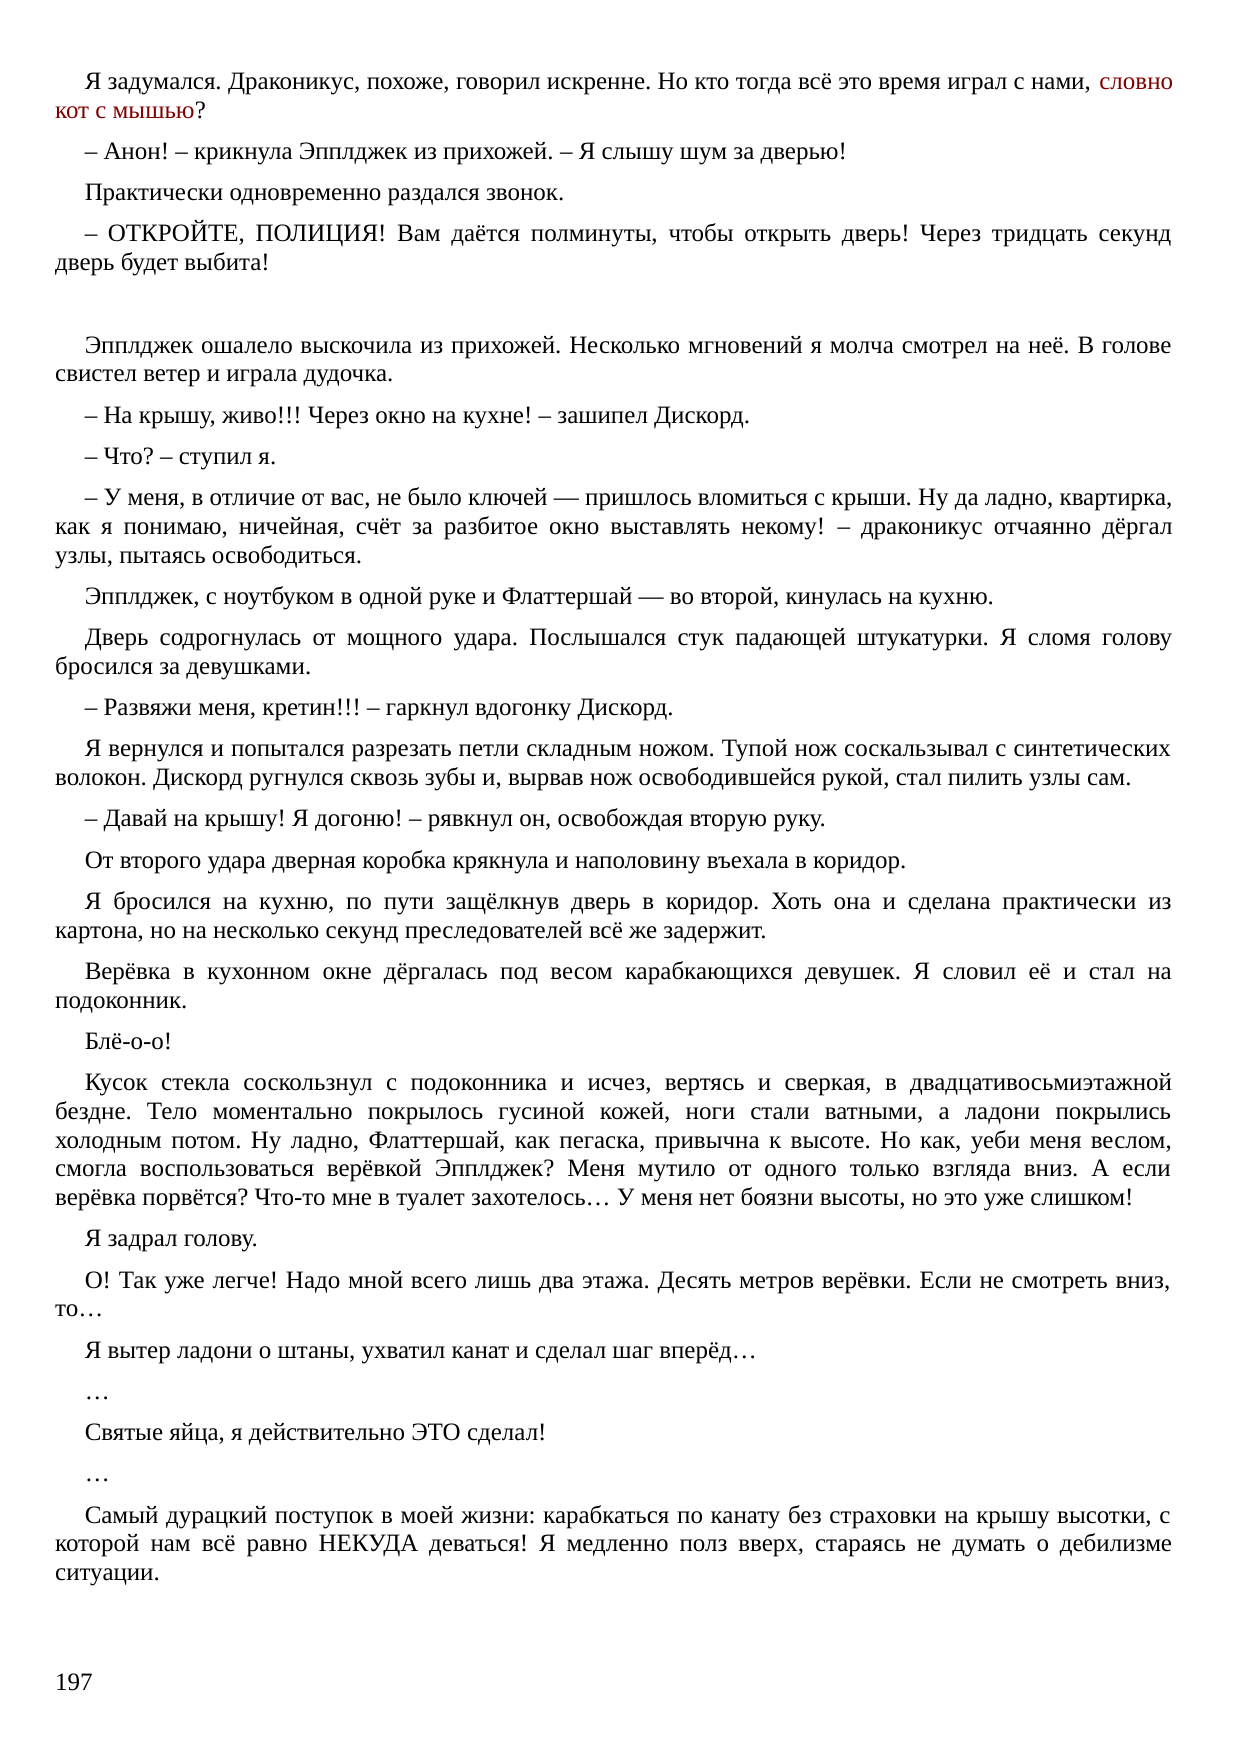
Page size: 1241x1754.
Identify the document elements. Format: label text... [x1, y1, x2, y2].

text Практически одновременно раздался звонок. [55, 177, 1173, 206]
text Блё-о-о! [55, 1026, 1173, 1055]
text – На крышу, живо!!! Через окно на кухне! – зашипел Дискорд. [55, 400, 1173, 428]
text – ОТКРОЙТЕ, ПОЛИЦИЯ! Вам даётся полминуты, чтобы открыть дверь! Через тридцать секунд дверь будет выбита! [55, 218, 1173, 276]
text Я задрал голову. [55, 1223, 1173, 1252]
text – Что? – ступил я. [55, 441, 1173, 470]
text Я вытер ладони о штаны, ухватил канат и сделал шаг вперёд… [55, 1335, 1173, 1363]
text Кусок стекла соскользнул с подоконника и исчез, вертясь и сверкая, в двадцативосьмиэтажной бездне. Тело моментально покрылось гусиной кожей, ноги стали ватными, а ладони покрылись холодным потом. Ну ладно, Флаттершай, как пегаска, привычна к высоте. Но как, уеби меня веслом, смогла воспользоваться верёвкой Эпплджек? Меня мутило от одного только взгляда вниз. А если верёвка порвётся? Что-то мне в туалет захотелось… У меня нет боязни высоты, но это уже слишком! [55, 1067, 1173, 1211]
text Эпплджек, с ноутбуком в одной руке и Флаттершай — во второй, кинулась на кухню. [55, 581, 1173, 610]
text Я задумался. Драконикус, похоже, говорил искренне. Но кто тогда всё это время играл с нами, словно кот с мышью? [55, 66, 1173, 123]
text Святые яйца, я действительно ЭТО сделал! [55, 1417, 1173, 1446]
text – Давай на крышу! Я догоню! – рявкнул он, освобождая вторую руку. [55, 803, 1173, 832]
text О! Так уже легче! Надо мной всего лишь два этажа. Десять метров верёвки. Если не смотреть вниз, то… [55, 1265, 1173, 1322]
text – Развяжи меня, кретин!!! – гаркнул вдогонку Дискорд. [55, 692, 1173, 721]
text – Анон! – крикнула Эпплджек из прихожей. – Я слышу шум за дверью! [55, 136, 1173, 165]
text … [55, 1376, 1173, 1405]
text … [55, 1458, 1173, 1487]
text Я бросился на кухню, по пути защёлкнув дверь в коридор. Хоть она и сделана практически из картона, но на несколько секунд преследователей всё же задержит. [55, 886, 1173, 943]
text Я вернулся и попытался разрезать петли складным ножом. Тупой нож соскальзывал с синтетических волокон. Дискорд ругнулся сквозь зубы и, вырвав нож освободившейся рукой, стал пилить узлы сам. [55, 733, 1173, 791]
text Эпплджек ошалело выскочила из прихожей. Несколько мгновений я молча смотрел на неё. В голове свистел ветер и играла дудочка. [55, 330, 1173, 387]
text Дверь содрогнулась от мощного удара. Послышался стук падающей штукатурки. Я сломя голову бросился за девушками. [55, 622, 1173, 680]
text – У меня, в отличие от вас, не было ключей — пришлось вломиться с крыши. Ну да ладно, квартирка, как я понимаю, ничейная, счёт за разбитое окно выставлять некому! – драконикус отчаянно дёргал узлы, пытаясь освободиться. [55, 482, 1173, 568]
text Верёвка в кухонном окне дёргалась под весом карабкающихся девушек. Я словил её и стал на подоконник. [55, 956, 1173, 1013]
text От второго удара дверная коробка крякнула и наполовину въехала в коридор. [55, 845, 1173, 873]
text Самый дурацкий поступок в моей жизни: карабкаться по канату без страховки на крышу высотки, с которой нам всё равно НЕКУДА деваться! Я медленно полз вверх, стараясь не думать о дебилизме ситуации. [55, 1500, 1173, 1586]
